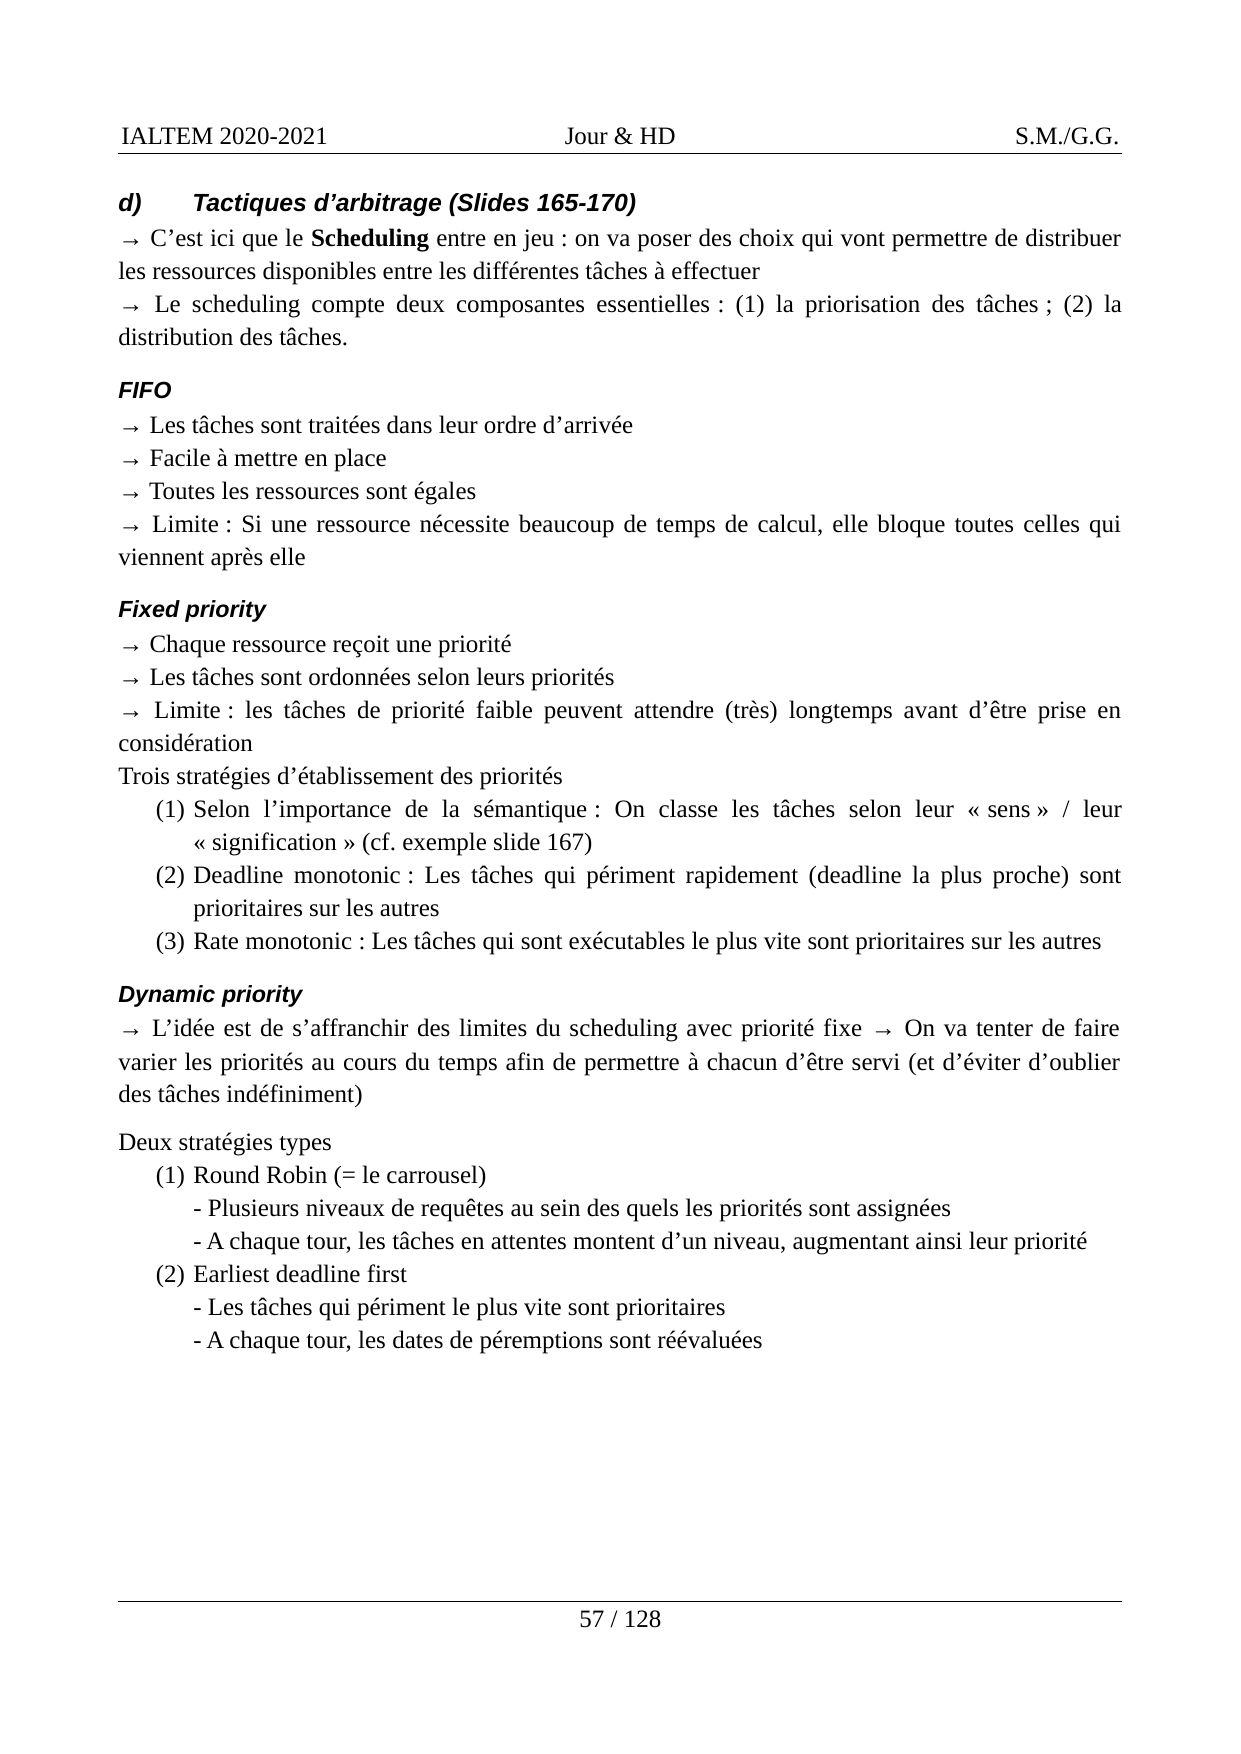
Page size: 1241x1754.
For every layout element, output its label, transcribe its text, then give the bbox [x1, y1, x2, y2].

text → L’idée est de s’affranchir des limites du scheduling avec priorité fixe → On va tenter de faire varier les priorités au cours du temps afin de permettre à chacun d’être servi (et d’éviter d’oublier des tâches indéfiniment) [118, 1013, 1122, 1108]
text Deux stratégies types [118, 1127, 1122, 1156]
text → Le scheduling compte deux composantes essentielles : (1) la priorisation des tâches ; (2) la distribution des tâches. [118, 289, 1122, 351]
text → Facile à mettre en place [118, 443, 1122, 471]
text → Limite : les tâches de priorité faible peuvent attendre (très) longtemps avant d’être prise en considération [118, 695, 1122, 757]
subtitle FIFO [118, 377, 1122, 403]
subtitle Tactiques d’arbitrage (Slides 165-170) [118, 188, 1122, 217]
list Round Robin (= le carrousel) [156, 1160, 1122, 1189]
list - A chaque tour, les tâches en attentes montent d’un niveau, augmentant ainsi leur priorité [156, 1226, 1122, 1255]
text → Les tâches sont traitées dans leur ordre d’arrivée [118, 410, 1122, 438]
list - A chaque tour, les dates de péremptions sont réévaluées [156, 1325, 1122, 1354]
list - Les tâches qui périment le plus vite sont prioritaires [156, 1292, 1122, 1321]
list Rate monotonic : Les tâches qui sont exécutables le plus vite sont prioritaires sur les autres [156, 926, 1122, 955]
text → Les tâches sont ordonnées selon leurs priorités [118, 662, 1122, 691]
list - Plusieurs niveaux de requêtes au sein des quels les priorités sont assignées [156, 1193, 1122, 1222]
text → Limite : Si une ressource nécessite beaucoup de temps de calcul, elle bloque toutes celles qui viennent après elle [118, 509, 1122, 571]
list Earliest deadline first [156, 1259, 1122, 1288]
list Selon l’importance de la sémantique : On classe les tâches selon leur « sens » / leur « signification » (cf. exemple slide 167) [156, 794, 1122, 856]
text → C’est ici que le Scheduling entre en jeu : on va poser des choix qui vont permettre de distribuer les ressources disponibles entre les différentes tâches à effectuer [118, 223, 1122, 285]
list Deadline monotonic : Les tâches qui périment rapidement (deadline la plus proche) sont prioritaires sur les autres [156, 860, 1122, 922]
subtitle Fixed priority [118, 596, 1122, 623]
subtitle Dynamic priority [118, 981, 1122, 1007]
text → Toutes les ressources sont égales [118, 476, 1122, 504]
text Trois stratégies d’établissement des priorités [118, 761, 1122, 790]
text → Chaque ressource reçoit une priorité [118, 629, 1122, 658]
